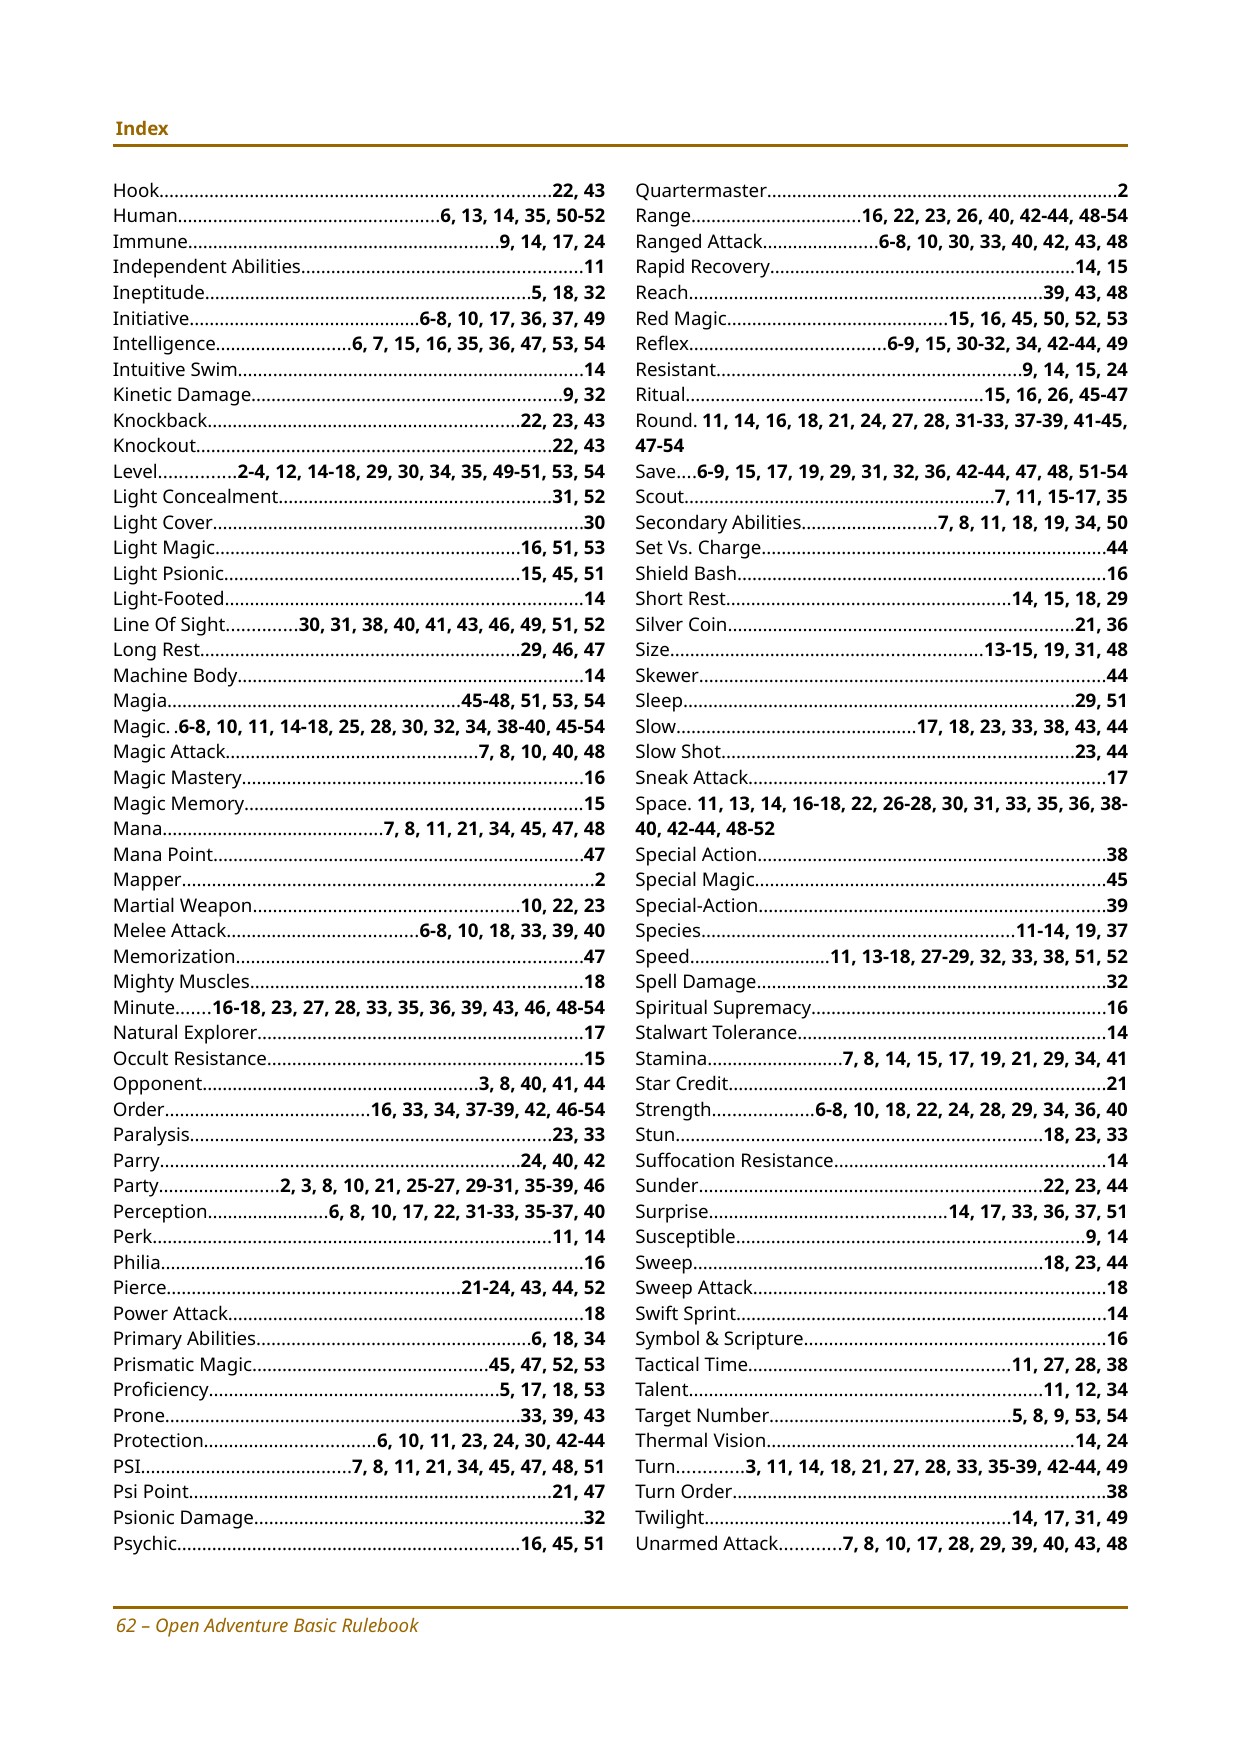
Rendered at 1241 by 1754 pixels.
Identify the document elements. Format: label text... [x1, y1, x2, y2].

text Light-Footed 14 [113, 586, 605, 611]
text Susceptible 9, 14 [635, 1224, 1128, 1249]
text Party 2, 3, 8, 10, 21, 25-27, 29-31, 35-39, 46 [113, 1173, 605, 1198]
text Surprise 14, 17, 33, 36, 37, 51 [635, 1198, 1128, 1224]
text Silver coin 21, 36 [635, 611, 1128, 637]
text Range 16, 22, 23, 26, 40, 42-44, 48-54 [635, 203, 1128, 228]
text Reach 39, 43, 48 [635, 279, 1128, 305]
text Mighty Muscles 18 [113, 968, 605, 994]
text Space 11, 13, 14, 16-18, 22, 26-28, 30, 31, 33, 35, 36, 38-40, 42-44, 48-52 [635, 790, 1128, 841]
text Knockback 22, 23, 43 [113, 407, 605, 432]
text Martial weapon 10, 22, 23 [113, 892, 605, 917]
text Star credit 21 [635, 1071, 1128, 1096]
text Pierce 21-24, 43, 44, 52 [113, 1275, 605, 1300]
text Line of sight 30, 31, 38, 40, 41, 43, 46, 49, 51, 52 [113, 611, 605, 637]
text Parry 24, 40, 42 [113, 1147, 605, 1173]
text Level 2-4, 12, 14-18, 29, 30, 34, 35, 49-51, 53, 54 [113, 458, 605, 483]
text Long rest 29, 46, 47 [113, 637, 605, 662]
text Magic Memory 15 [113, 790, 605, 815]
text Secondary abilities 7, 8, 11, 18, 19, 34, 50 [635, 509, 1128, 534]
text Light concealment 31, 52 [113, 483, 605, 509]
text Kinetic damage 9, 32 [113, 381, 605, 407]
text PSI 7, 8, 11, 21, 34, 45, 47, 48, 51 [113, 1453, 605, 1479]
text Speed 11, 13-18, 27-29, 32, 33, 38, 51, 52 [635, 943, 1128, 968]
text Philia 16 [113, 1249, 605, 1275]
text Skewer 44 [635, 662, 1128, 688]
text Natural Explorer 17 [113, 1019, 605, 1045]
text Special action 38 [635, 841, 1128, 866]
text Sneak attack 17 [635, 764, 1128, 790]
text Immune 9, 14, 17, 24 [113, 228, 605, 254]
text Magic 6-8, 10, 11, 14-18, 25, 28, 30, 32, 34, 38-40, 45-54 [113, 713, 605, 739]
text Occult Resistance 15 [113, 1045, 605, 1071]
text Mana 7, 8, 11, 21, 34, 45, 47, 48 [113, 815, 605, 841]
text Minute 16-18, 23, 27, 28, 33, 35, 36, 39, 43, 46, 48-54 [113, 994, 605, 1019]
text Slow 17, 18, 23, 33, 38, 43, 44 [635, 713, 1128, 739]
text Mana Point 47 [113, 841, 605, 866]
text Opponent 3, 8, 40, 41, 44 [113, 1071, 605, 1096]
text Perception 6, 8, 10, 17, 22, 31-33, 35-37, 40 [113, 1198, 605, 1224]
text Resistant 9, 14, 15, 24 [635, 356, 1128, 381]
text Stalwart Tolerance 14 [635, 1019, 1128, 1045]
text Species 11-14, 19, 37 [635, 917, 1128, 943]
text Ineptitude 5, 18, 32 [113, 279, 605, 305]
text Sleep 29, 51 [635, 688, 1128, 713]
text Sweep 18, 23, 44 [635, 1249, 1128, 1275]
text Turn 3, 11, 14, 18, 21, 27, 28, 33, 35-39, 42-44, 49 [635, 1453, 1128, 1479]
text Ritual 15, 16, 26, 45-47 [635, 381, 1128, 407]
text Strength 6-8, 10, 18, 22, 24, 28, 29, 34, 36, 40 [635, 1096, 1128, 1122]
text Prismatic magic 45, 47, 52, 53 [113, 1351, 605, 1377]
text Suffocation Resistance 14 [635, 1147, 1128, 1173]
text Mapper 2 [113, 866, 605, 892]
text Thermal vision 14, 24 [635, 1428, 1128, 1453]
text Talent 11, 12, 34 [635, 1377, 1128, 1402]
text Unarmed attack 7, 8, 10, 17, 28, 29, 39, 40, 43, 48 [635, 1530, 1128, 1555]
text Special Magic 45 [635, 866, 1128, 892]
text Initiative 6-8, 10, 17, 36, 37, 49 [113, 305, 605, 330]
text Slow Shot 23, 44 [635, 739, 1128, 764]
text Tactical time 11, 27, 28, 38 [635, 1351, 1128, 1377]
text Swift Sprint 14 [635, 1300, 1128, 1326]
text Primary abilities 6, 18, 34 [113, 1326, 605, 1351]
text Psionic damage 32 [113, 1504, 605, 1530]
text Target number 5, 8, 9, 53, 54 [635, 1402, 1128, 1428]
text Magia 45-48, 51, 53, 54 [113, 688, 605, 713]
text Light Magic 16, 51, 53 [113, 534, 605, 560]
text Light cover 30 [113, 509, 605, 534]
text Set vs. Charge 44 [635, 534, 1128, 560]
text Ranged attack 6-8, 10, 30, 33, 40, 42, 43, 48 [635, 228, 1128, 254]
text Reflex 6-9, 15, 30-32, 34, 42-44, 49 [635, 330, 1128, 356]
text Symbol & Scripture 16 [635, 1326, 1128, 1351]
text Perk 11, 14 [113, 1224, 605, 1249]
text Intuitive Swim 14 [113, 356, 605, 381]
text Paralysis 23, 33 [113, 1122, 605, 1147]
text Psychic 16, 45, 51 [113, 1530, 605, 1555]
text Proficiency 5, 17, 18, 53 [113, 1377, 605, 1402]
text Intelligence 6, 7, 15, 16, 35, 36, 47, 53, 54 [113, 330, 605, 356]
text Sunder 22, 23, 44 [635, 1173, 1128, 1198]
text Quartermaster 2 [635, 177, 1128, 203]
text Prone 33, 39, 43 [113, 1402, 605, 1428]
text Melee attack 6-8, 10, 18, 33, 39, 40 [113, 917, 605, 943]
text Scout 7, 11, 15-17, 35 [635, 483, 1128, 509]
text Power attack 18 [113, 1300, 605, 1326]
text Short rest 14, 15, 18, 29 [635, 586, 1128, 611]
text Round 11, 14, 16, 18, 21, 24, 27, 28, 31-33, 37-39, 41-45, 47-54 [635, 407, 1128, 458]
text Magic attack 7, 8, 10, 40, 48 [113, 739, 605, 764]
text Protection 6, 10, 11, 23, 24, 30, 42-44 [113, 1428, 605, 1453]
text Knockout 22, 43 [113, 432, 605, 458]
text Machine Body 14 [113, 662, 605, 688]
text Hook 22, 43 [113, 177, 605, 203]
text Twilight 14, 17, 31, 49 [635, 1504, 1128, 1530]
text Light psionic 15, 45, 51 [113, 560, 605, 586]
text Save 6-9, 15, 17, 19, 29, 31, 32, 36, 42-44, 47, 48, 51-54 [635, 458, 1128, 483]
text Order 16, 33, 34, 37-39, 42, 46-54 [113, 1096, 605, 1122]
text Magic Mastery 16 [113, 764, 605, 790]
text Spell damage 32 [635, 968, 1128, 994]
text Stun 18, 23, 33 [635, 1122, 1128, 1147]
text Shield Bash 16 [635, 560, 1128, 586]
text Independent abilities 11 [113, 254, 605, 279]
text Spiritual Supremacy 16 [635, 994, 1128, 1019]
text Turn Order 38 [635, 1479, 1128, 1504]
text Psi Point 21, 47 [113, 1479, 605, 1504]
text Special-Action 39 [635, 892, 1128, 917]
text Rapid Recovery 14, 15 [635, 254, 1128, 279]
text Red magic 15, 16, 45, 50, 52, 53 [635, 305, 1128, 330]
text Size 13-15, 19, 31, 48 [635, 637, 1128, 662]
text Sweep attack 18 [635, 1275, 1128, 1300]
text Stamina 7, 8, 14, 15, 17, 19, 21, 29, 34, 41 [635, 1045, 1128, 1071]
text Memorization 47 [113, 943, 605, 968]
text Human 6, 13, 14, 35, 50-52 [113, 203, 605, 228]
